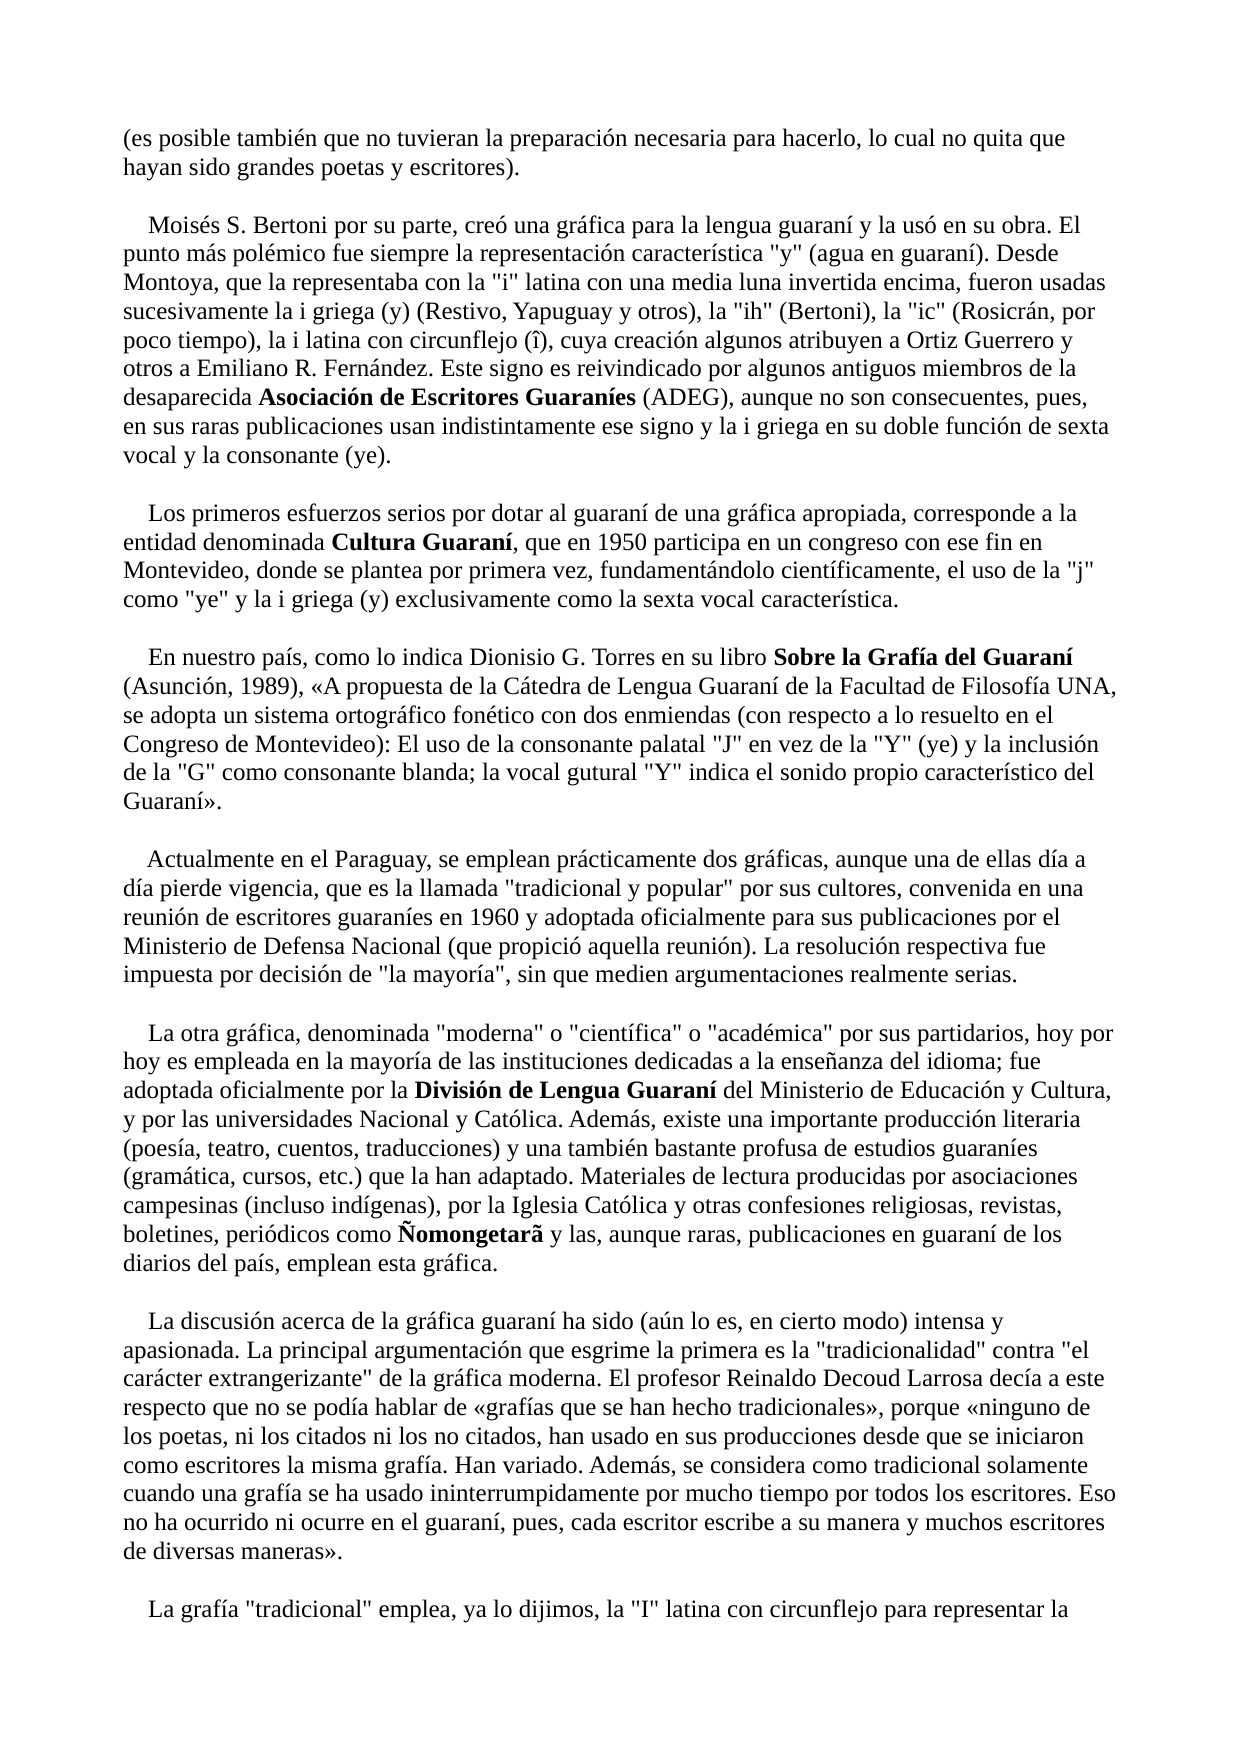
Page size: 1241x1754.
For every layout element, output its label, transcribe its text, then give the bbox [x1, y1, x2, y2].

table_header (es posible también que no tuvieran la preparación necesaria para hacerlo, lo cual no quita que hayan sido grandes poetas y escritores). Moisés S. Bertoni por su parte, creó una gráfica para la lengua guaraní y la usó en su obra. El punto más polémico fue siempre la representación característica "y" (agua en guaraní). Desde Montoya, que la representaba con la "i" latina con una media luna invertida encima, fueron usadas sucesivamente la i griega (y) (Restivo, Yapuguay y otros), la "ih" (Bertoni), la "ic" (Rosicrán, por poco tiempo), la i latina con circunflejo (î), cuya creación algunos atribuyen a Ortiz Guerrero y otros a Emiliano R. Fernández. Este signo es reivindicado por algunos antiguos miembros de la desaparecida Asociación de Escritores Guaraníes (ADEG), aunque no son consecuentes, pues, en sus raras publicaciones usan indistintamente ese signo y la i griega en su doble función de sexta vocal y la consonante (ye). Los primeros esfuerzos serios por dotar al guaraní de una gráfica apropiada, corresponde a la entidad denominada Cultura Guaraní, que en 1950 participa en un congreso con ese fin en Montevideo, donde se plantea por primera vez, fundamentándolo científicamente, el uso de la "j" como "ye" y la i griega (y) exclusivamente como la sexta vocal característica. En nuestro país, como lo indica Dionisio G. Torres en su libro Sobre la Grafía del Guaraní (Asunción, 1989), «A propuesta de la Cátedra de Lengua Guaraní de la Facultad de Filosofía UNA, se adopta un sistema ortográfico fonético con dos enmiendas (con respecto a lo resuelto en el Congreso de Montevideo): El uso de la consonante palatal "J" en vez de la "Y" (ye) y la inclusión de la "G" como consonante blanda; la vocal gutural "Y" indica el sonido propio característico del Guaraní». Actualmente en el Paraguay, se emplean prácticamente dos gráficas, aunque una de ellas día a día pierde vigencia, que es la llamada "tradicional y popular" por sus cultores, convenida en una reunión de escritores guaraníes en 1960 y adoptada oficialmente para sus publicaciones por el Ministerio de Defensa Nacional (que propició aquella reunión). La resolución respectiva fue impuesta por decisión de "la mayoría", sin que medien argumentaciones realmente serias. La otra gráfica, denominada "moderna" o "científica" o "académica" por sus partidarios, hoy por hoy es empleada en la mayoría de las instituciones dedicadas a la enseñanza del idioma; fue adoptada oficialmente por la División de Lengua Guaraní del Ministerio de Educación y Cultura, y por las universidades Nacional y Católica. Además, existe una importante producción literaria (poesía, teatro, cuentos, traducciones) y una también bastante profusa de estudios guaraníes (gramática, cursos, etc.) que la han adaptado. Materiales de lectura producidas por asociaciones campesinas (incluso indígenas), por la Iglesia Católica y otras confesiones religiosas, revistas, boletines, periódicos como Ñomongetarã y las, aunque raras, publicaciones en guaraní de los diarios del país, emplean esta gráfica. La discusión acerca de la gráfica guaraní ha sido (aún lo es, en cierto modo) intensa y apasionada. La principal argumentación que esgrime la primera es la "tradicionalidad" contra "el carácter extrangerizante" de la gráfica moderna. El profesor Reinaldo Decoud Larrosa decía a este respecto que no se podía hablar de «grafías que se han hecho tradicionales», porque «ninguno de los poetas, ni los citados ni los no citados, han usado en sus producciones desde que se iniciaron como escritores la misma grafía. Han variado. Además, se considera como tradicional solamente cuando una grafía se ha usado ininterrumpidamente por mucho tiempo por todos los escritores. Eso no ha ocurrido ni ocurre en el guaraní, pues, cada escritor escribe a su manera y muchos escritores de diversas maneras». La grafía "tradicional" emplea, ya lo dijimos, la "I" latina con circunflejo para representar la [118, 118, 1122, 1628]
